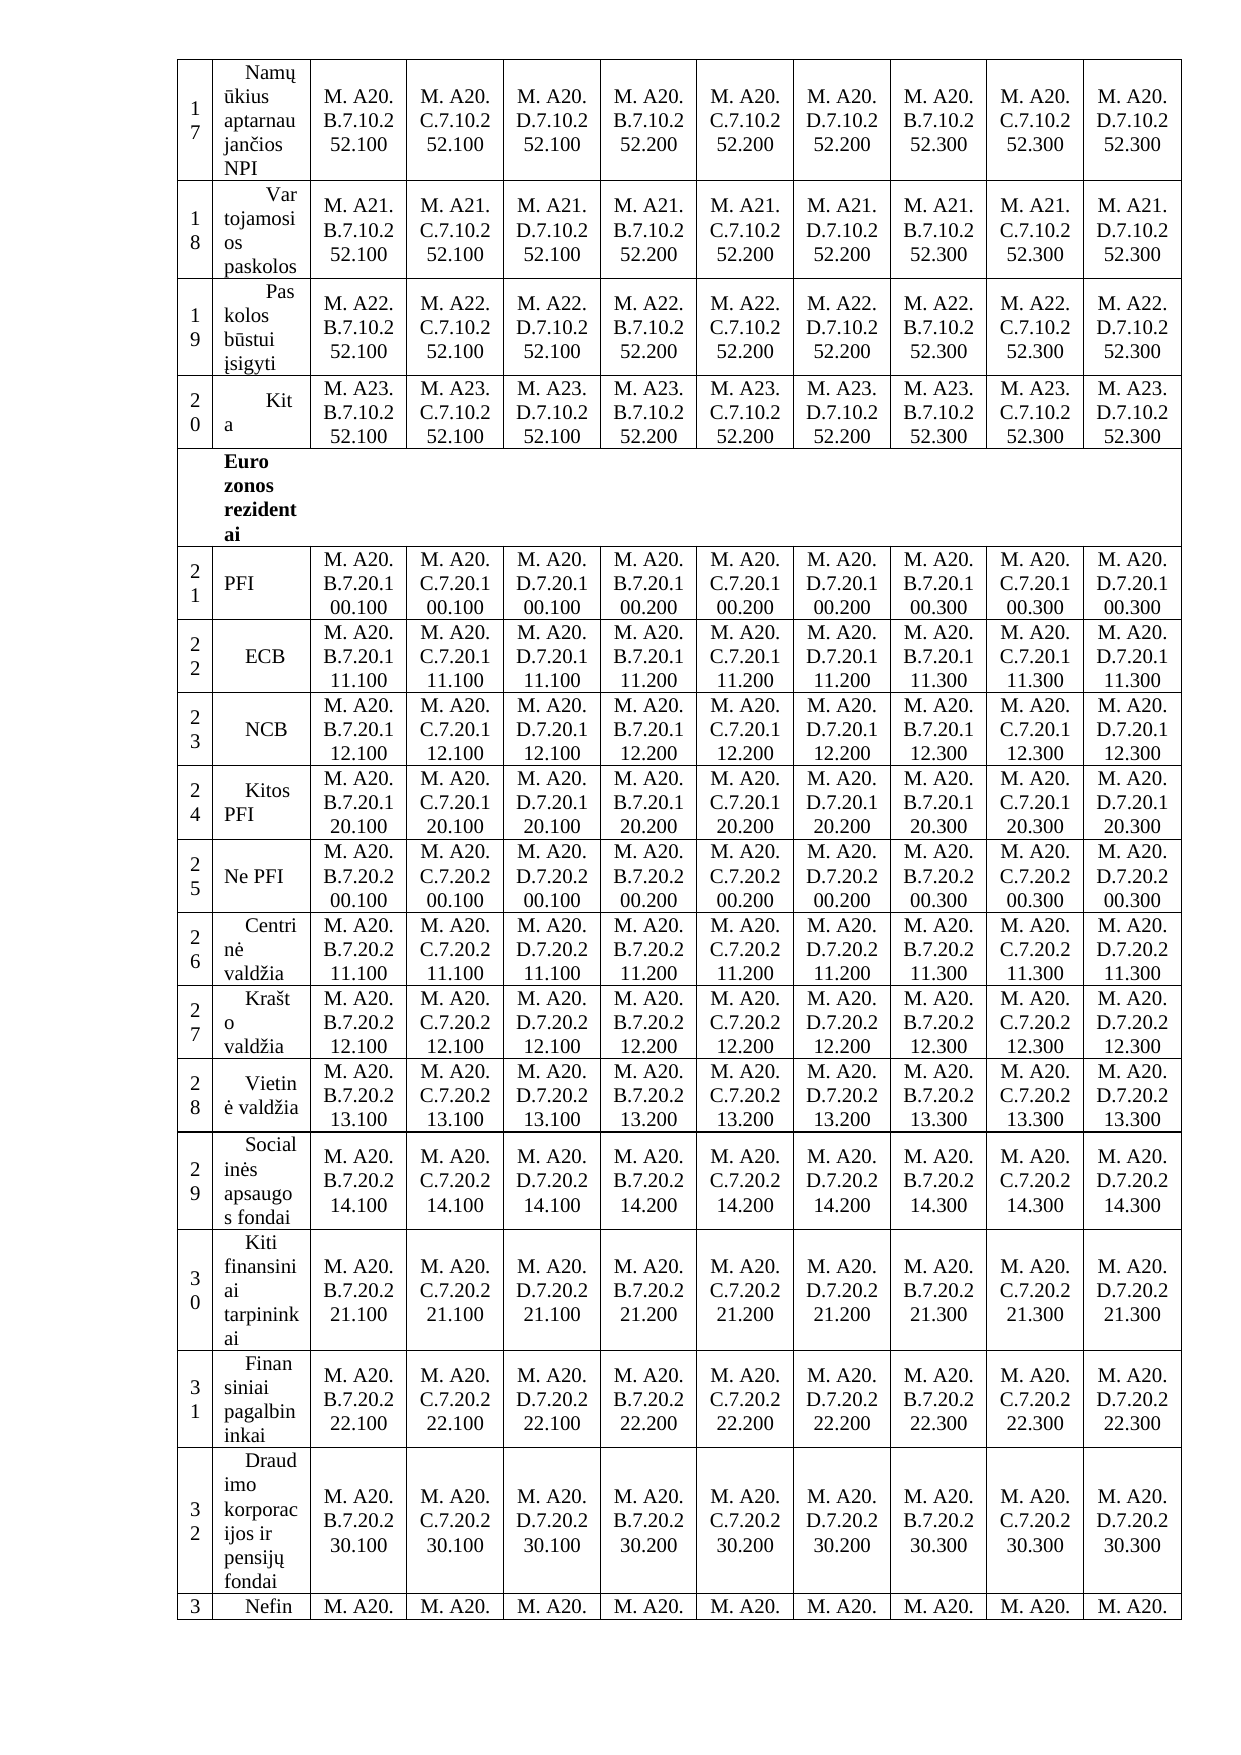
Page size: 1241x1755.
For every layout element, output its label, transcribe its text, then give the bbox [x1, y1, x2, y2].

table_cell Draudimo korporacijos ir pensijų fondai [213, 1448, 310, 1593]
table_cell M. A20. C.7.20.213.300 [987, 1059, 1083, 1131]
table_cell M. A20. D.7.20.100.200 [794, 547, 890, 619]
table_cell M. A22. D.7.10.252.200 [794, 279, 890, 375]
table_cell M. A20. [407, 1594, 503, 1619]
table_cell 18 [178, 181, 212, 278]
table_cell M. A20. B.7.20.211.200 [601, 913, 696, 985]
table_cell M. A20. C.7.20.120.200 [697, 766, 793, 838]
table_cell M. A22. C.7.10.252.200 [697, 279, 793, 375]
table_cell M. A20. B.7.20.120.100 [311, 766, 406, 838]
table_cell M. A20. D.7.20.211.100 [504, 913, 600, 985]
table_cell M. A20. B.7.20.230.100 [311, 1448, 406, 1593]
table_cell M. A20. [891, 1594, 986, 1619]
table_cell M. A20. B.7.20.100.200 [601, 547, 696, 619]
table_cell 20 [178, 376, 212, 448]
table_cell M. A20. D.7.20.222.200 [794, 1351, 890, 1447]
table_cell Nefin [213, 1594, 310, 1619]
table_cell M. A20. C.7.20.230.300 [987, 1448, 1083, 1593]
table_cell M. A21. C.7.10.252.100 [407, 181, 503, 278]
table_cell [697, 449, 793, 546]
table_cell M. A20. C.7.10.252.200 [697, 60, 793, 180]
table_cell M. A20. C.7.20.112.200 [697, 693, 793, 765]
table_cell M. A20. D.7.20.230.200 [794, 1448, 890, 1593]
table_cell M. A20. D.7.10.252.300 [1084, 60, 1181, 180]
table_cell M. A20. C.7.20.212.300 [987, 986, 1083, 1058]
table_cell M. A20. B.7.20.222.300 [891, 1351, 986, 1447]
table_cell M. A23. B.7.10.252.200 [601, 376, 696, 448]
table_cell [890, 449, 987, 546]
table_cell M. A20. C.7.20.100.200 [697, 547, 793, 619]
table_cell M. A20. C.7.20.211.200 [697, 913, 793, 985]
table_cell [503, 449, 600, 546]
table_cell M. A21. B.7.10.252.300 [891, 181, 986, 278]
table_cell M. A20. D.7.20.200.300 [1084, 840, 1181, 912]
table_cell M. A20. D.7.10.252.200 [794, 60, 890, 180]
table_cell M. A20. C.7.20.111.300 [987, 620, 1083, 692]
table_cell M. A20. C.7.20.214.300 [987, 1133, 1083, 1229]
table_cell M. A20. B.7.20.200.100 [311, 840, 406, 912]
table_cell M. A20. D.7.20.112.300 [1084, 693, 1181, 765]
table_cell Kita [213, 376, 310, 448]
table_cell M. A20. D.7.20.112.100 [504, 693, 600, 765]
table_cell M. A20. D.7.20.230.300 [1084, 1448, 1181, 1593]
table_cell M. A20. B.7.20.120.200 [601, 766, 696, 838]
table_cell M. A23. B.7.10.252.300 [891, 376, 986, 448]
table_cell M. A21. D.7.10.252.100 [504, 181, 600, 278]
table_cell M. A20. [504, 1594, 600, 1619]
table_cell M. A21. D.7.10.252.200 [794, 181, 890, 278]
table_cell M. A20. D.7.20.221.100 [504, 1230, 600, 1350]
table_cell M. A22. D.7.10.252.300 [1084, 279, 1181, 375]
table_cell M. A20. B.7.20.213.100 [311, 1059, 406, 1131]
table_cell M. A20. B.7.20.200.300 [891, 840, 986, 912]
table_cell 26 [178, 913, 212, 985]
table_cell M. A20. B.7.20.100.100 [311, 547, 406, 619]
table_cell Namų ūkius aptarnaujančios NPI [213, 60, 310, 180]
table_cell M. A23. D.7.10.252.300 [1084, 376, 1181, 448]
table_cell M. A22. B.7.10.252.100 [311, 279, 406, 375]
table_cell M. A20. B.7.20.214.100 [311, 1133, 406, 1229]
table_cell M. A21. B.7.10.252.100 [311, 181, 406, 278]
table_cell M. A20. B.7.20.112.100 [311, 693, 406, 765]
table_cell M. A20. D.7.20.221.300 [1084, 1230, 1181, 1350]
table_cell M. A20. D.7.20.200.200 [794, 840, 890, 912]
table_cell [1083, 449, 1181, 546]
table_cell Socialinės apsaugos fondai [213, 1133, 310, 1229]
table_cell M. A20. D.7.20.111.200 [794, 620, 890, 692]
table_cell M. A20. D.7.20.112.200 [794, 693, 890, 765]
table_cell ECB [213, 620, 310, 692]
table_cell M. A20. C.7.20.112.100 [407, 693, 503, 765]
table_cell M. A20. [1084, 1594, 1181, 1619]
table_cell M. A20. C.7.20.111.200 [697, 620, 793, 692]
table_cell M. A20. D.7.20.212.200 [794, 986, 890, 1058]
table_cell M. A20. D.7.20.221.200 [794, 1230, 890, 1350]
table_cell [178, 449, 213, 546]
table_cell M. A20. B.7.20.112.200 [601, 693, 696, 765]
table_cell 27 [178, 986, 212, 1058]
table_cell Kitos PFI [213, 766, 310, 838]
table_cell M. A20. D.7.20.211.300 [1084, 913, 1181, 985]
table_cell M. A20. B.7.20.212.300 [891, 986, 986, 1058]
table_cell M. A20. [794, 1594, 890, 1619]
table_cell M. A23. C.7.10.252.100 [407, 376, 503, 448]
table_cell M. A23. C.7.10.252.300 [987, 376, 1083, 448]
table_cell M. A23. C.7.10.252.200 [697, 376, 793, 448]
table_cell M. A20. C.7.20.222.100 [407, 1351, 503, 1447]
table_cell M. A20. C.7.20.200.100 [407, 840, 503, 912]
table_cell M. A20. D.7.20.211.200 [794, 913, 890, 985]
table_cell M. A22. D.7.10.252.100 [504, 279, 600, 375]
table_cell M. A21. B.7.10.252.200 [601, 181, 696, 278]
table_cell M. A20. D.7.20.213.200 [794, 1059, 890, 1131]
table_cell 23 [178, 693, 212, 765]
table_cell Euro zonos rezidentai [213, 449, 310, 546]
table_cell Paskolos būstui įsigyti [213, 279, 310, 375]
table_cell M. A20. C.7.10.252.300 [987, 60, 1083, 180]
table_cell 21 [178, 547, 212, 619]
table_cell M. A20. B.7.10.252.300 [891, 60, 986, 180]
table_cell M. A20. D.7.20.100.100 [504, 547, 600, 619]
table_cell M. A20. D.7.20.222.300 [1084, 1351, 1181, 1447]
table_cell M. A20. B.7.20.213.300 [891, 1059, 986, 1131]
table_cell M. A20. C.7.20.200.300 [987, 840, 1083, 912]
table_cell M. A20. C.7.10.252.100 [407, 60, 503, 180]
table_cell 22 [178, 620, 212, 692]
table_cell 19 [178, 279, 212, 375]
table_cell M. A22. B.7.10.252.200 [601, 279, 696, 375]
table_cell Kiti finansiniai tarpininkai [213, 1230, 310, 1350]
table_cell M. A20. D.7.20.111.100 [504, 620, 600, 692]
table_cell M. A20. C.7.20.230.200 [697, 1448, 793, 1593]
table_cell M. A20. B.7.10.252.200 [601, 60, 696, 180]
table_cell [987, 449, 1083, 546]
table_cell M. A20. B.7.20.214.200 [601, 1133, 696, 1229]
table_cell M. A20. C.7.20.221.200 [697, 1230, 793, 1350]
table_cell Ne PFI [213, 840, 310, 912]
table_cell M. A20. C.7.20.112.300 [987, 693, 1083, 765]
table_cell M. A20. D.7.20.230.100 [504, 1448, 600, 1593]
table_cell M. A20. B.7.20.221.300 [891, 1230, 986, 1350]
table_cell M. A20. B.7.20.111.300 [891, 620, 986, 692]
table_cell 3 [178, 1594, 212, 1619]
table_cell Vietinė valdžia [213, 1059, 310, 1131]
table_cell M. A20. D.7.20.100.300 [1084, 547, 1181, 619]
table_cell M. A20. D.7.20.111.300 [1084, 620, 1181, 692]
table_cell Finansiniai pagalbininkai [213, 1351, 310, 1447]
table_cell M. A20. D.7.20.222.100 [504, 1351, 600, 1447]
table_cell M. A20. D.7.20.200.100 [504, 840, 600, 912]
table_cell PFI [213, 547, 310, 619]
table_cell 25 [178, 840, 212, 912]
table_cell M. A20. [311, 1594, 406, 1619]
table_cell M. A20. C.7.20.211.100 [407, 913, 503, 985]
table_cell M. A20. B.7.20.212.200 [601, 986, 696, 1058]
table_cell M. A20. D.7.20.214.300 [1084, 1133, 1181, 1229]
table_cell M. A23. D.7.10.252.200 [794, 376, 890, 448]
table_cell M. A22. B.7.10.252.300 [891, 279, 986, 375]
table_cell M. A20. C.7.20.221.100 [407, 1230, 503, 1350]
table_cell 30 [178, 1230, 212, 1350]
table_cell M. A20. C.7.20.100.100 [407, 547, 503, 619]
table_cell [407, 449, 503, 546]
table_cell M. A20. B.7.20.112.300 [891, 693, 986, 765]
table_cell M. A20. C.7.20.221.300 [987, 1230, 1083, 1350]
table_cell M. A20. B.7.20.211.300 [891, 913, 986, 985]
table_cell M. A20. D.7.20.214.100 [504, 1133, 600, 1229]
table_cell Vartojamosios paskolos [213, 181, 310, 278]
table_cell 29 [178, 1133, 212, 1229]
table_cell M. A20. C.7.20.230.100 [407, 1448, 503, 1593]
table_cell M. A20. C.7.20.214.200 [697, 1133, 793, 1229]
table_cell M. A20. C.7.20.200.200 [697, 840, 793, 912]
table_cell M. A20. B.7.20.230.300 [891, 1448, 986, 1593]
table_cell M. A20. B.7.10.252.100 [311, 60, 406, 180]
table_cell M. A20. C.7.20.120.300 [987, 766, 1083, 838]
table_cell M. A22. C.7.10.252.300 [987, 279, 1083, 375]
table_cell M. A20. B.7.20.120.300 [891, 766, 986, 838]
table_cell M. A20. B.7.20.230.200 [601, 1448, 696, 1593]
table_cell M. A20. [697, 1594, 793, 1619]
table_cell M. A20. D.7.20.212.300 [1084, 986, 1181, 1058]
table_cell M. A20. D.7.20.212.100 [504, 986, 600, 1058]
table_cell NCB [213, 693, 310, 765]
table_cell M. A20. B.7.20.221.200 [601, 1230, 696, 1350]
table_cell Krašto valdžia [213, 986, 310, 1058]
table_cell M. A20. D.7.20.213.300 [1084, 1059, 1181, 1131]
table_cell M. A21. C.7.10.252.300 [987, 181, 1083, 278]
table_cell 24 [178, 766, 212, 838]
table_cell 31 [178, 1351, 212, 1447]
table_cell M. A20. C.7.20.214.100 [407, 1133, 503, 1229]
table_cell M. A20. D.7.20.120.300 [1084, 766, 1181, 838]
table_cell M. A20. C.7.20.111.100 [407, 620, 503, 692]
table_cell M. A20. [601, 1594, 696, 1619]
table_cell M. A22. C.7.10.252.100 [407, 279, 503, 375]
table_cell M. A20. B.7.20.214.300 [891, 1133, 986, 1229]
table_cell M. A20. B.7.20.211.100 [311, 913, 406, 985]
table_cell M. A20. B.7.20.111.100 [311, 620, 406, 692]
table_cell [600, 449, 697, 546]
table_cell M. A20. C.7.20.212.200 [697, 986, 793, 1058]
table_cell M. A20. D.7.10.252.100 [504, 60, 600, 180]
table_cell 32 [178, 1448, 212, 1593]
table_cell M. A20. C.7.20.213.200 [697, 1059, 793, 1131]
table_cell M. A20. D.7.20.120.200 [794, 766, 890, 838]
table_cell M. A20. D.7.20.213.100 [504, 1059, 600, 1131]
table_cell 28 [178, 1059, 212, 1131]
table_cell M. A20. C.7.20.211.300 [987, 913, 1083, 985]
table_cell M. A20. C.7.20.120.100 [407, 766, 503, 838]
table_cell M. A20. D.7.20.214.200 [794, 1133, 890, 1229]
table_cell M. A20. C.7.20.212.100 [407, 986, 503, 1058]
table_cell M. A20. B.7.20.111.200 [601, 620, 696, 692]
table_cell 17 [178, 60, 212, 180]
table_cell M. A20. B.7.20.100.300 [891, 547, 986, 619]
table_cell M. A21. D.7.10.252.300 [1084, 181, 1181, 278]
table_cell M. A20. C.7.20.222.300 [987, 1351, 1083, 1447]
table_cell M. A20. B.7.20.212.100 [311, 986, 406, 1058]
table_cell [793, 449, 890, 546]
table_cell M. A20. C.7.20.222.200 [697, 1351, 793, 1447]
table_cell M. A20. [987, 1594, 1083, 1619]
table_cell M. A20. B.7.20.221.100 [311, 1230, 406, 1350]
table_cell M. A20. C.7.20.100.300 [987, 547, 1083, 619]
table_cell [310, 449, 407, 546]
table_cell M. A23. B.7.10.252.100 [311, 376, 406, 448]
table_cell M. A20. D.7.20.120.100 [504, 766, 600, 838]
table_cell M. A20. B.7.20.222.200 [601, 1351, 696, 1447]
table_cell M. A20. C.7.20.213.100 [407, 1059, 503, 1131]
table_cell Centrinė valdžia [213, 913, 310, 985]
table_cell M. A20. B.7.20.200.200 [601, 840, 696, 912]
table_cell M. A20. B.7.20.213.200 [601, 1059, 696, 1131]
table_cell M. A20. B.7.20.222.100 [311, 1351, 406, 1447]
table_cell M. A21. C.7.10.252.200 [697, 181, 793, 278]
table_cell M. A23. D.7.10.252.100 [504, 376, 600, 448]
